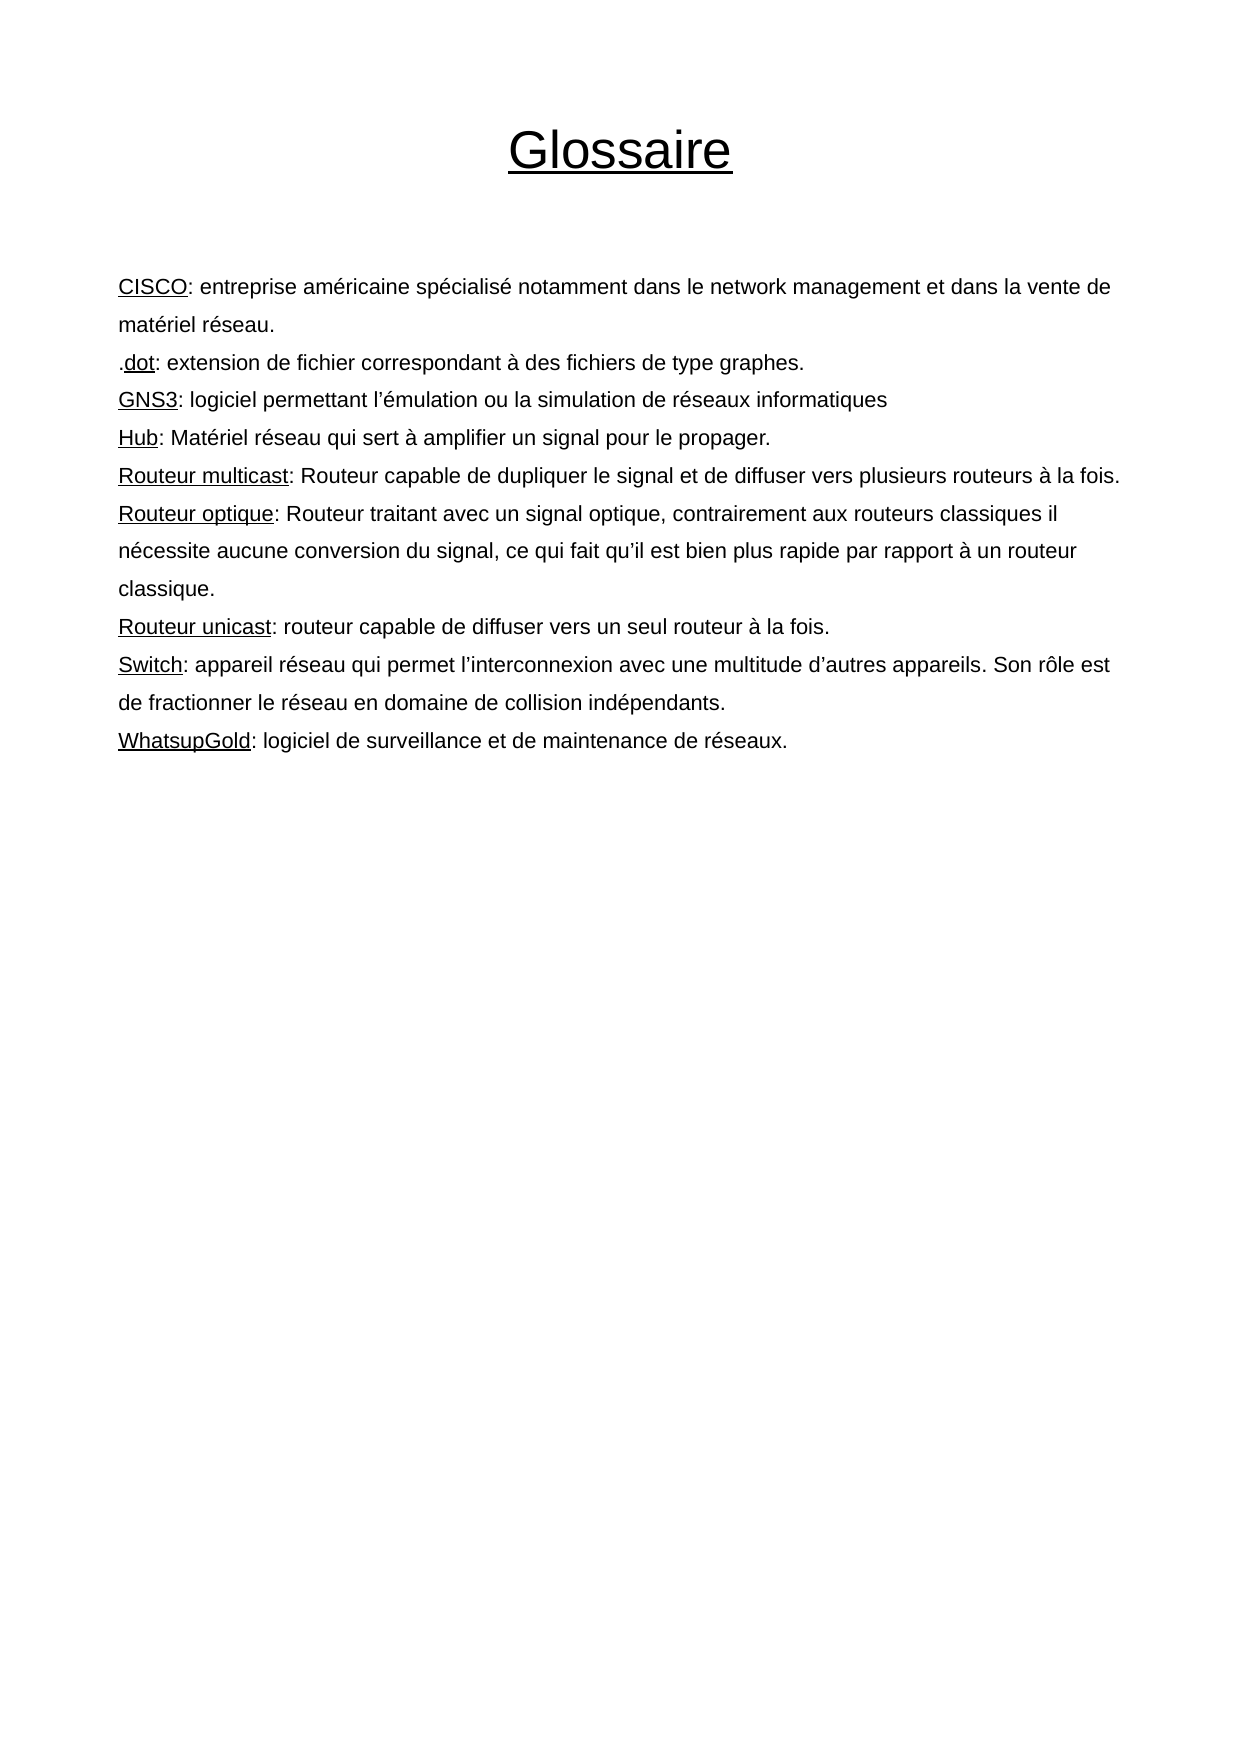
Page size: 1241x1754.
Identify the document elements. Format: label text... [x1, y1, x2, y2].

text Hub: Matériel réseau qui sert à amplifier un signal pour le propager. [118, 425, 1122, 450]
text Glossaire [118, 118, 1122, 179]
text Routeur unicast: routeur capable de diffuser vers un seul routeur à la fois. [118, 614, 1122, 639]
text Switch: appareil réseau qui permet l’interconnexion avec une multitude d’autres appareils. Son rôle est de fractionner le réseau en domaine de collision indépendants. [118, 652, 1122, 715]
text .dot: extension de fichier correspondant à des fichiers de type graphes. [118, 349, 1122, 374]
text GNS3: logiciel permettant l’émulation ou la simulation de réseaux informatiques [118, 387, 1122, 412]
text WhatsupGold: logiciel de surveillance et de maintenance de réseaux. [118, 727, 1122, 753]
text Routeur multicast: Routeur capable de dupliquer le signal et de diffuser vers plusieurs routeurs à la fois. [118, 463, 1122, 488]
text CISCO: entreprise américaine spécialisé notamment dans le network management et dans la vente de matériel réseau. [118, 274, 1122, 337]
text Routeur optique: Routeur traitant avec un signal optique, contrairement aux routeurs classiques il nécessite aucune conversion du signal, ce qui fait qu’il est bien plus rapide par rapport à un routeur classique. [118, 501, 1122, 601]
